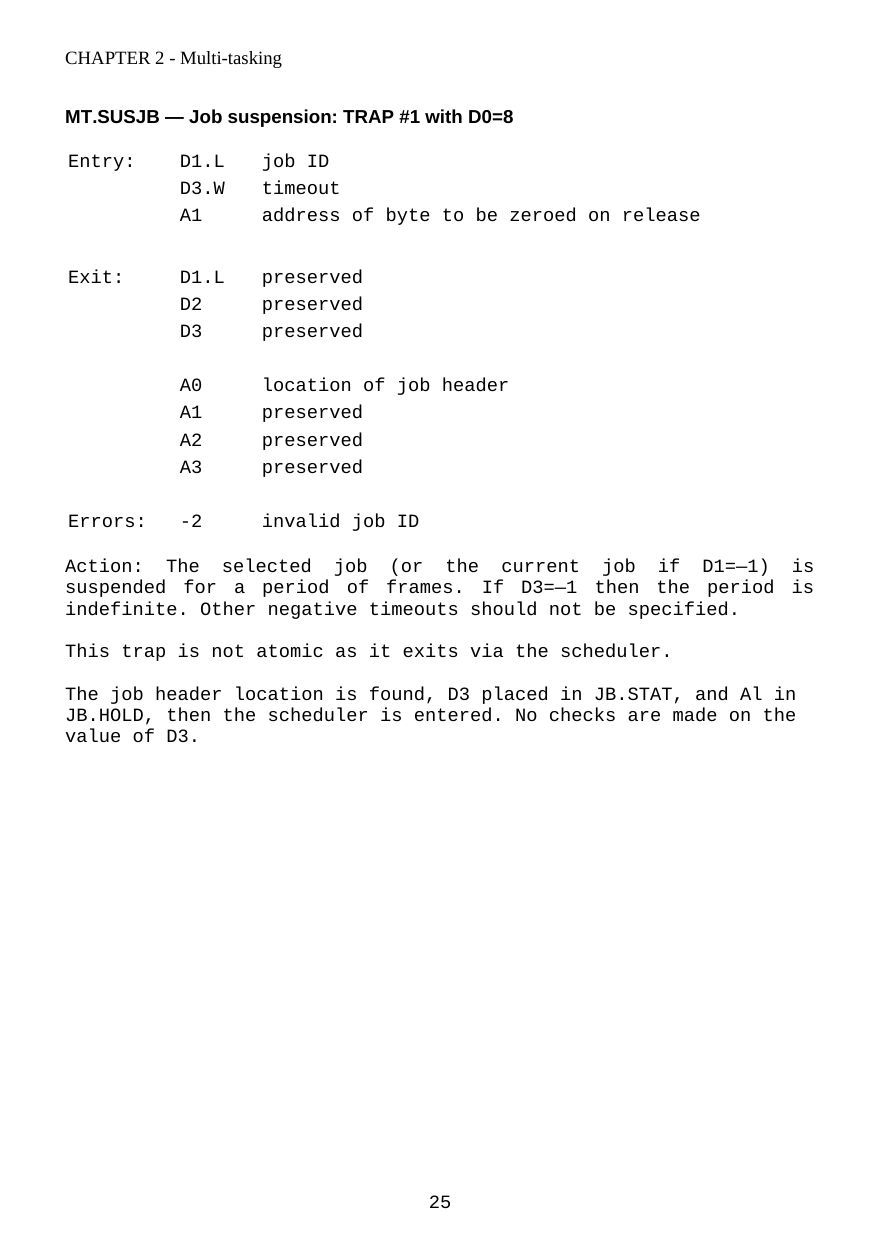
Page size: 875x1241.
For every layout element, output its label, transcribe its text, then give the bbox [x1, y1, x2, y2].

table_cell address of byte to be zeroed on release [259, 203, 815, 230]
table_cell [65, 176, 177, 203]
table_cell [65, 482, 177, 509]
table_cell [259, 346, 815, 373]
table_cell [65, 373, 177, 400]
table_cell [65, 230, 177, 265]
table_cell preserved [259, 400, 815, 427]
table_cell [65, 292, 177, 319]
table_cell D1.L [177, 265, 259, 292]
text value of D3. [65, 727, 815, 748]
table_header job ID [259, 149, 815, 176]
table_cell A2 [177, 428, 259, 454]
text This trap is not atomic as it exits via the scheduler. [65, 642, 815, 663]
subtitle MT.SUSJB — Job suspension: TRAP #1 with D0=8 [65, 106, 815, 128]
table_cell [177, 230, 259, 265]
table_cell Exit: [65, 265, 177, 292]
text The job header location is found, D3 placed in JB.STAT, and Al in [65, 684, 815, 706]
table_cell preserved [259, 319, 815, 346]
table_cell Errors: [65, 509, 177, 536]
table_cell invalid job ID [259, 509, 815, 536]
text Action: The selected job (or the current job if D1=—1) is suspended for a period of frames. If D3=—1 then the period is indefinite. Other negative timeouts should not be specified. [65, 557, 815, 621]
text JB.HOLD, then the scheduler is entered. No checks are made on the [65, 706, 815, 727]
table_cell [259, 482, 815, 509]
table_cell D3.W [177, 176, 259, 203]
table_cell [65, 346, 177, 373]
table_cell [65, 203, 177, 230]
table_cell timeout [259, 176, 815, 203]
table_cell A0 [177, 373, 259, 400]
table_cell preserved [259, 428, 815, 454]
table_cell [65, 428, 177, 454]
table_cell -2 [177, 509, 259, 536]
table_header Entry: [65, 149, 177, 176]
table_cell [259, 230, 815, 265]
table_cell [177, 482, 259, 509]
table_cell D2 [177, 292, 259, 319]
table_header D1.L [177, 149, 259, 176]
table_cell A1 [177, 400, 259, 427]
table_cell preserved [259, 265, 815, 292]
table_cell A1 [177, 203, 259, 230]
table_cell A3 [177, 455, 259, 482]
table_cell [65, 400, 177, 427]
table_cell [65, 319, 177, 346]
table_cell [177, 346, 259, 373]
table_cell [65, 455, 177, 482]
table_cell location of job header [259, 373, 815, 400]
table_cell D3 [177, 319, 259, 346]
table_cell preserved [259, 455, 815, 482]
table_cell preserved [259, 292, 815, 319]
